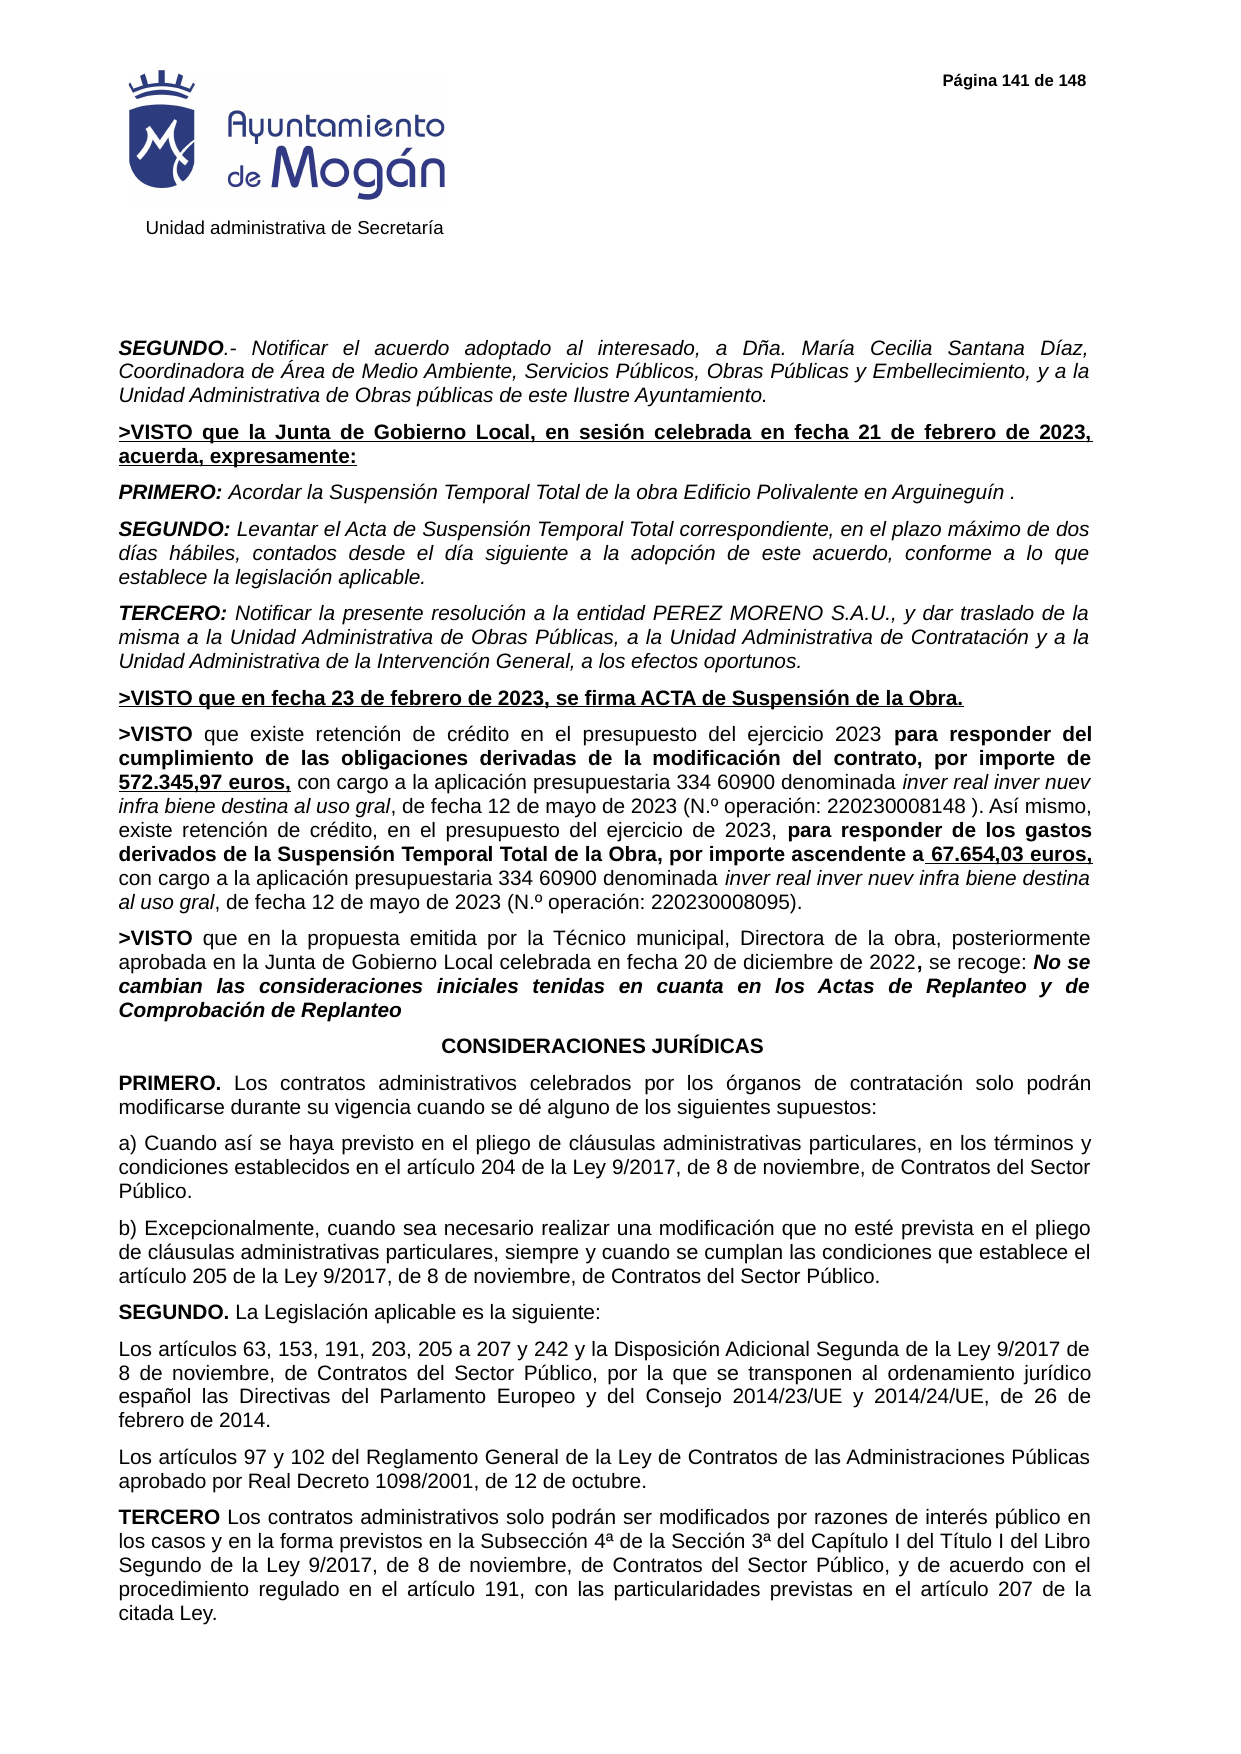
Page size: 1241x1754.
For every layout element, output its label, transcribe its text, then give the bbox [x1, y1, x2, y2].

text >VISTO que en fecha 23 de febrero de 2023, se firma ACTA de Suspensión de la Obra. [118, 685, 1092, 709]
text acuerda, expresamente: [118, 442, 1092, 468]
text CONSIDERACIONES JURÍDICAS [118, 1034, 1092, 1058]
text TERCERO Los contratos administrativos solo podrán ser modificados por razones de interés público en los casos y en la forma previstos en la Subsección 4ª de la Sección 3ª del Capítulo I del Título I del Libro Segundo de la Ley 9/2017, de 8 de noviembre, de Contratos del Sector Público, y de acuerdo con el procedimiento regulado en el artículo 191, con las particularidades previstas en el artículo 207 de la citada Ley. [118, 1505, 1092, 1625]
text SEGUNDO. La Legislación aplicable es la siguiente: [118, 1300, 1092, 1324]
text >VISTO que en la propuesta emitida por la Técnico municipal, Directora de la obra, posteriormente aprobada en la Junta de Gobierno Local celebrada en fecha 20 de diciembre de 2022, se recoge: No se cambian las consideraciones iniciales tenidas en cuanta en los Actas de Replanteo y de Comprobación de Replanteo [118, 926, 1092, 1022]
picture [128, 70, 445, 206]
text a) Cuando así se haya previsto en el pliego de cláusulas administrativas particulares, en los términos y condiciones establecidos en el artículo 204 de la Ley 9/2017, de 8 de noviembre, de Contratos del Sector Público. [118, 1131, 1092, 1203]
text b) Excepcionalmente, cuando sea necesario realizar una modificación que no esté prevista en el pliego de cláusulas administrativas particulares, siempre y cuando se cumplan las condiciones que establece el artículo 205 de la Ley 9/2017, de 8 de noviembre, de Contratos del Sector Público. [118, 1216, 1092, 1287]
text >VISTO que la Junta de Gobierno Local, en sesión celebrada en fecha 21 de febrero de 2023, [118, 420, 1092, 441]
text SEGUNDO.- Notificar el acuerdo adoptado al interesado, a Dña. María Cecilia Santana Díaz, Coordinadora de Área de Medio Ambiente, Servicios Públicos, Obras Públicas y Embellecimiento, y a la Unidad Administrativa de Obras públicas de este Ilustre Ayuntamiento. [118, 335, 1092, 407]
text Los artículos 97 y 102 del Reglamento General de la Ley de Contratos de las Administraciones Públicas aprobado por Real Decreto 1098/2001, de 12 de octubre. [118, 1445, 1092, 1493]
text PRIMERO: Acordar la Suspensión Temporal Total de la obra Edificio Polivalente en Arguineguín . [118, 480, 1092, 504]
text PRIMERO. Los contratos administrativos celebrados por los órganos de contratación solo podrán modificarse durante su vigencia cuando se dé alguno de los siguientes supuestos: [118, 1071, 1092, 1119]
text Los artículos 63, 153, 191, 203, 205 a 207 y 242 y la Disposición Adicional Segunda de la Ley 9/2017 de 8 de noviembre, de Contratos del Sector Público, por la que se transponen al ordenamiento jurídico español las Directivas del Parlamento Europeo y del Consejo 2014/23/UE y 2014/24/UE, de 26 de febrero de 2014. [118, 1336, 1092, 1432]
text TERCERO: Notificar la presente resolución a la entidad PEREZ MORENO S.A.U., y dar traslado de la misma a la Unidad Administrativa de Obras Públicas, a la Unidad Administrativa de Contratación y a la Unidad Administrativa de la Intervención General, a los efectos oportunos. [118, 601, 1092, 673]
text >VISTO que existe retención de crédito en el presupuesto del ejercicio 2023 para responder del cumplimiento de las obligaciones derivadas de la modificación del contrato, por importe de 572.345,97 euros, con cargo a la aplicación presupuestaria 334 60900 denominada inver real inver nuev infra biene destina al uso gral, de fecha 12 de mayo de 2023 (N.º operación: 220230008148 ). Así mismo, existe retención de crédito, en el presupuesto del ejercicio de 2023, para responder de los gastos derivados de la Suspensión Temporal Total de la Obra, por importe ascendente a 67.654,03 euros, con cargo a la aplicación presupuestaria 334 60900 denominada inver real inver nuev infra biene destina al uso gral, de fecha 12 de mayo de 2023 (N.º operación: 220230008095). [118, 722, 1092, 913]
text SEGUNDO: Levantar el Acta de Suspensión Temporal Total correspondiente, en el plazo máximo de dos días hábiles, contados desde el día siguiente a la adopción de este acuerdo, conforme a lo que establece la legislación aplicable. [118, 517, 1092, 588]
